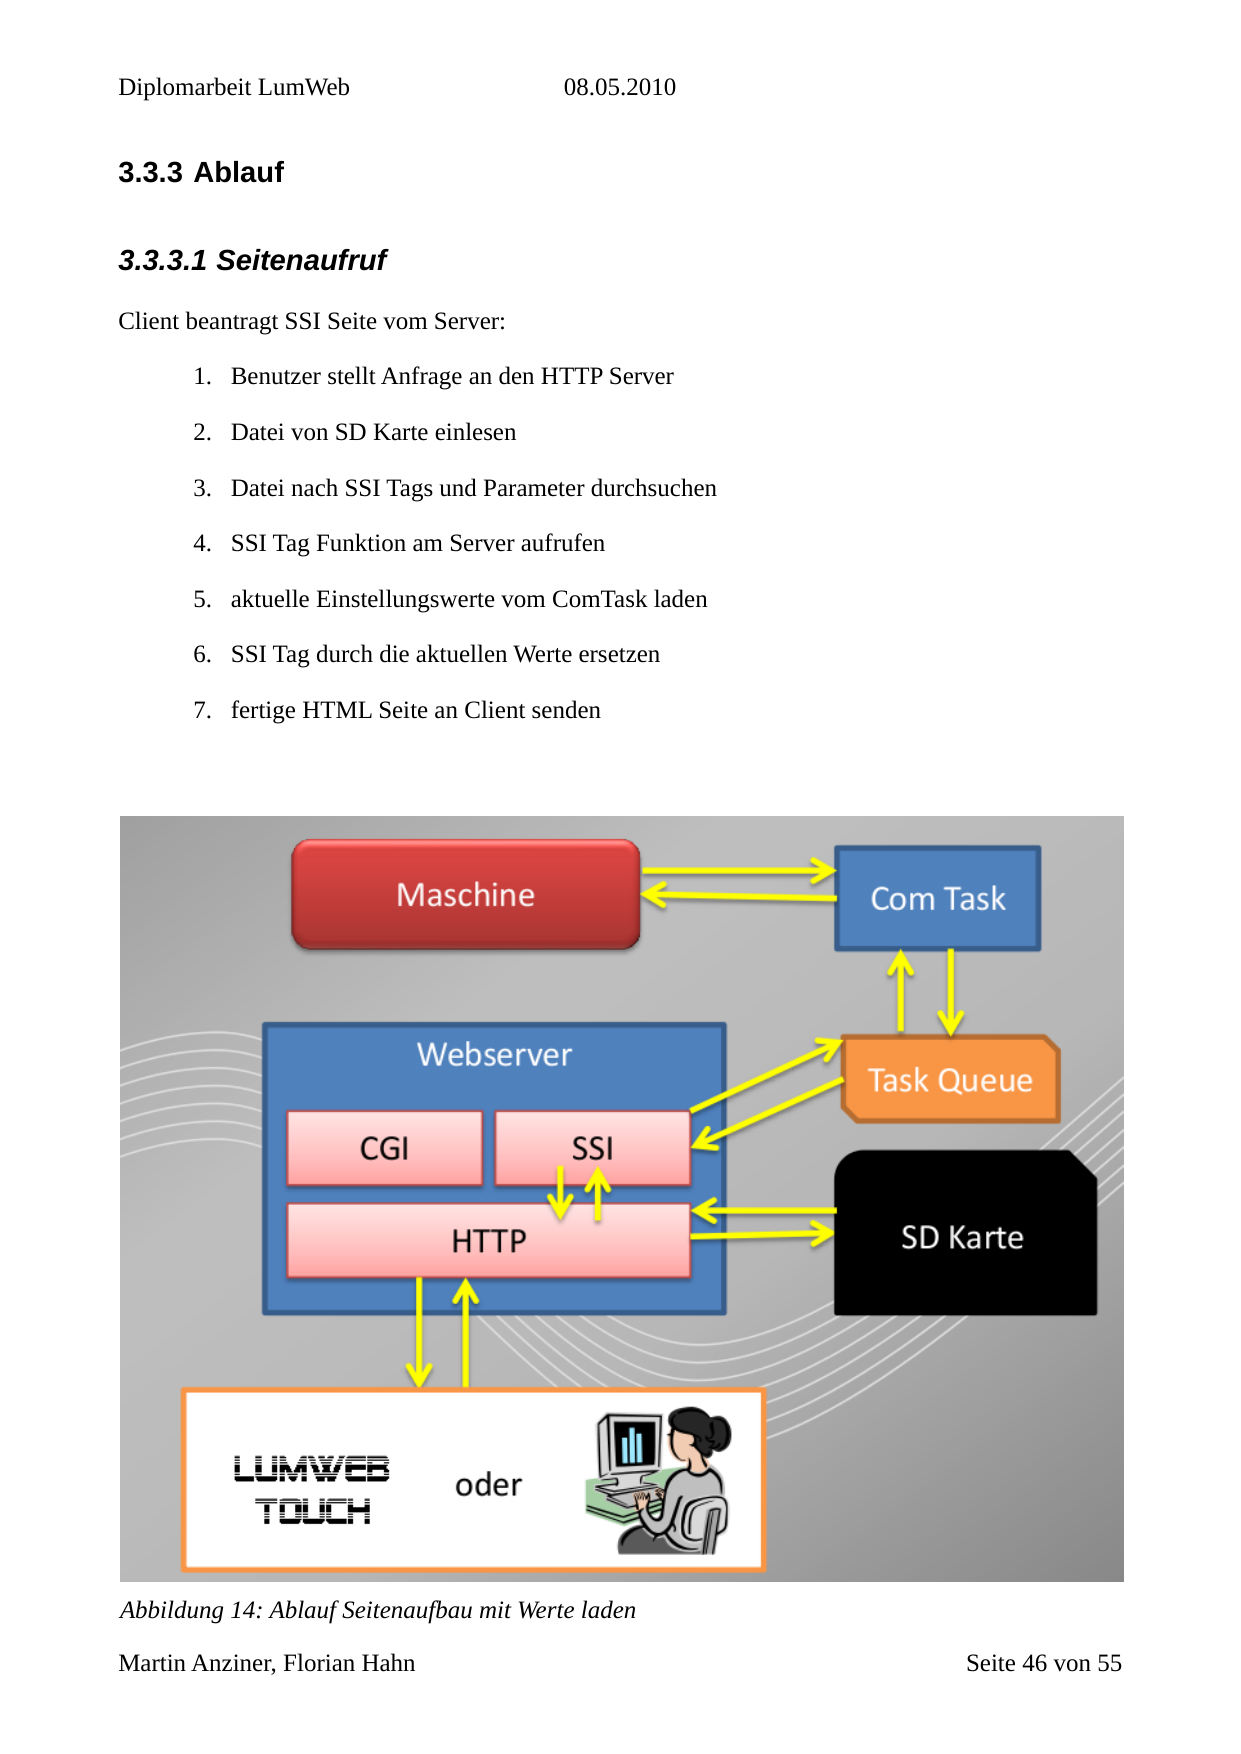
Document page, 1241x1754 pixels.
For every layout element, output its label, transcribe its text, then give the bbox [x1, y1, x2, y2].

picture [120, 816, 1124, 1582]
subtitle Seitenaufruf [118, 243, 1122, 276]
list Datei nach SSI Tags und Parameter durchsuchen [193, 473, 1122, 501]
list SSI Tag Funktion am Server aufrufen [193, 528, 1122, 557]
list SSI Tag durch die aktuellen Werte ersetzen [193, 639, 1122, 668]
text Client beantragt SSI Seite vom Server: [118, 306, 1122, 334]
list fertige HTML Seite an Client senden [193, 695, 1122, 724]
subtitle Ablauf [118, 155, 1122, 189]
list Benutzer stellt Anfrage an den HTTP Server [193, 361, 1122, 390]
text Abbildung 14: Ablauf Seitenaufbau mit Werte laden [120, 1582, 1123, 1624]
list aktuelle Einstellungswerte vom ComTask laden [193, 584, 1122, 613]
list Datei von SD Karte einlesen [193, 417, 1122, 446]
